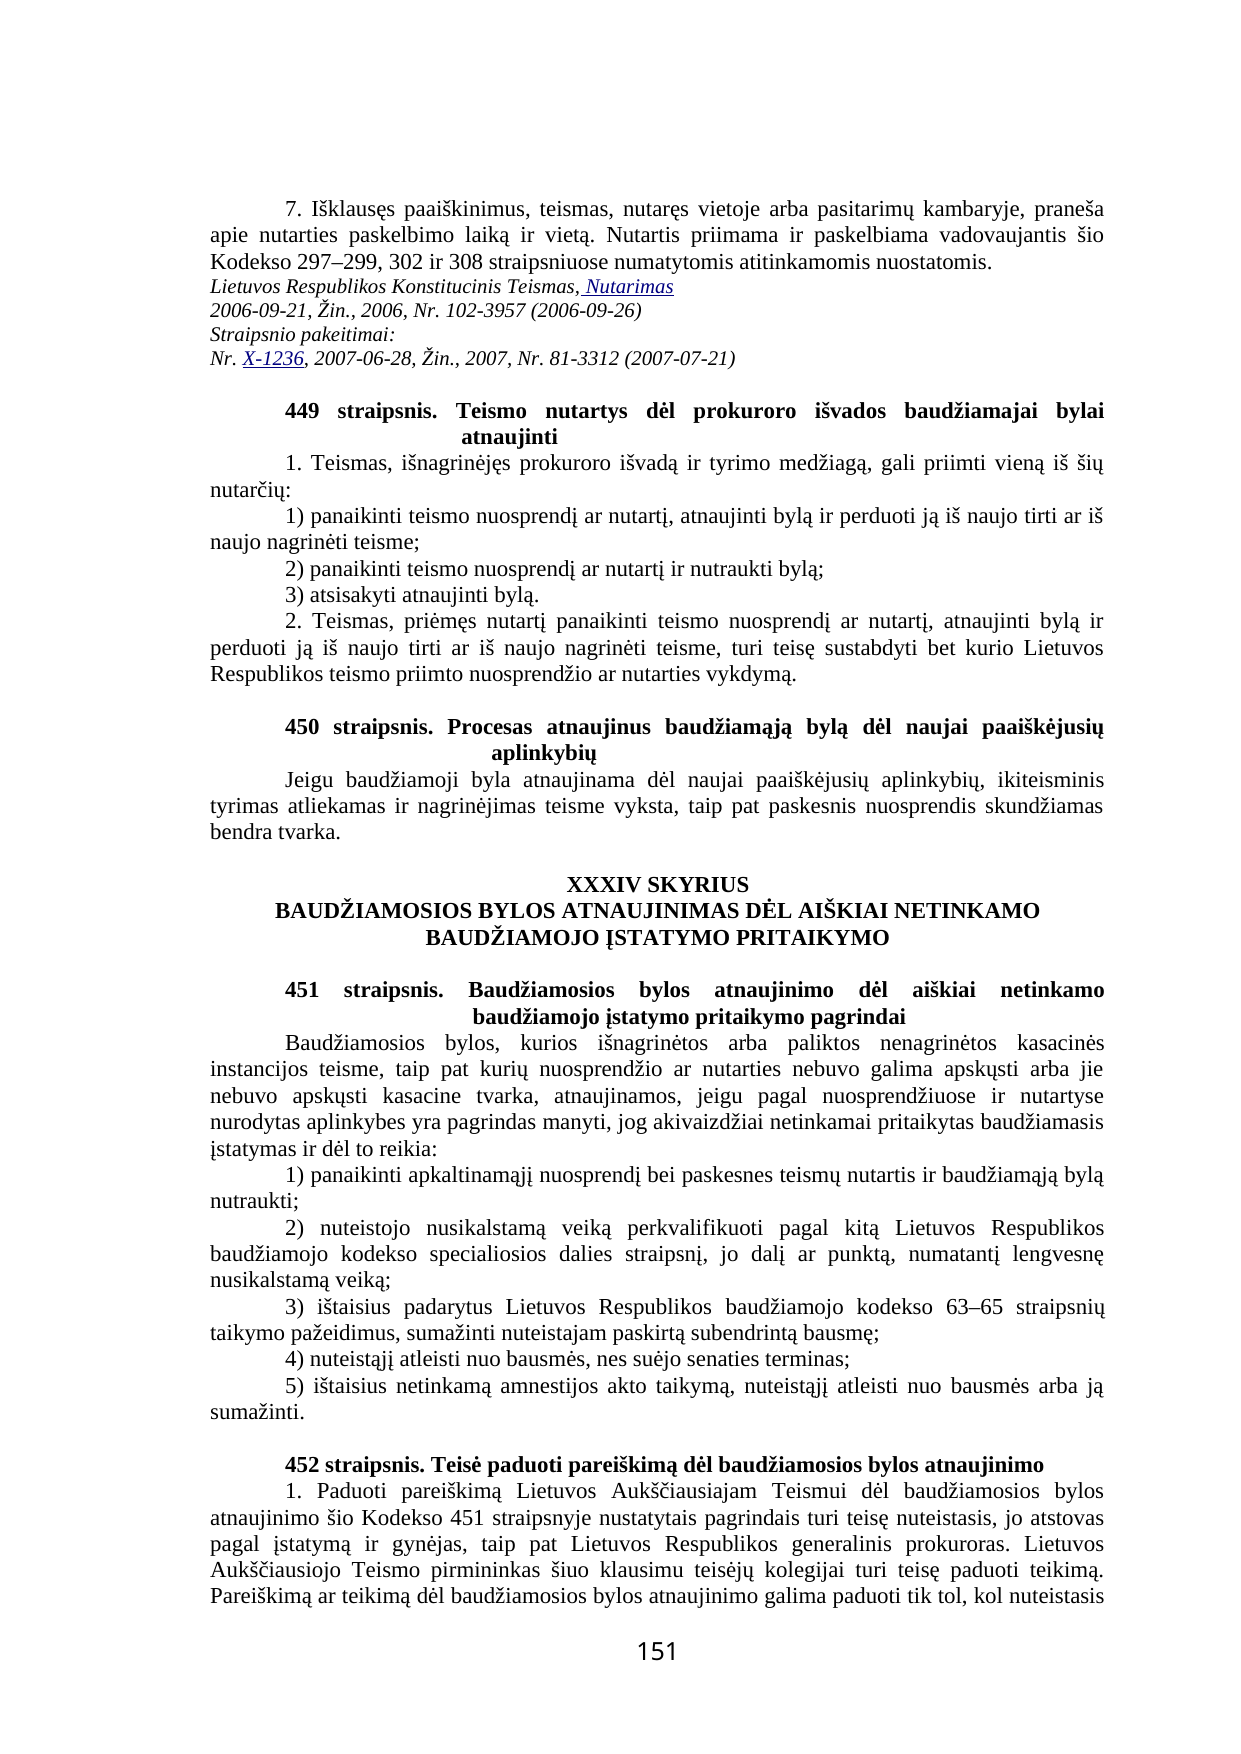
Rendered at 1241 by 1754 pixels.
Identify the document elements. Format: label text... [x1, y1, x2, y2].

text 4) nuteistąjį atleisti nuo bausmės, nes suėjo senaties terminas; [210, 1345, 1106, 1372]
text 451 straipsnis. Baudžiamosios bylos atnaujinimo dėl aiškiai netinkamo baudžiamojo įstatymo pritaikymo pagrindai [285, 976, 1106, 1029]
text 3) ištaisius padarytus Lietuvos Respublikos baudžiamojo kodekso 63–65 straipsnių taikymo pažeidimus, sumažinti nuteistajam paskirtą subendrintą bausmę; [210, 1293, 1106, 1345]
text 7. Išklausęs paaiškinimus, teismas, nutaręs vietoje arba pasitarimų kambaryje, praneša apie nutarties paskelbimo laiką ir vietą. Nutartis priimama ir paskelbiama vadovaujantis šio Kodekso 297–299, 302 ir 308 straipsniuose numatytomis atitinkamomis nuostatomis. [210, 195, 1106, 274]
text 1) panaikinti teismo nuosprendį ar nutartį, atnaujinti bylą ir perduoti ją iš naujo tirti ar iš naujo nagrinėti teisme; [210, 502, 1106, 555]
text 1. Teismas, išnagrinėjęs prokuroro išvadą ir tyrimo medžiagą, gali priimti vieną iš šių nutarčių: [210, 449, 1106, 502]
text 449 straipsnis. Teismo nutartys dėl prokuroro išvados baudžiamajai bylai atnaujinti [285, 397, 1106, 449]
text Lietuvos Respublikos Konstitucinis Teismas, Nutarimas [210, 274, 1106, 298]
text BAUDŽIAMOSIOS BYLOS ATNAUJINIMAS DĖL AIŠKIAI NETINKAMO BAUDŽIAMOJO ĮSTATYMO PRITAIKYMO [210, 897, 1106, 950]
text 452 straipsnis. Teisė paduoti pareiškimą dėl baudžiamosios bylos atnaujinimo [285, 1451, 1106, 1477]
text Jeigu baudžiamoji byla atnaujinama dėl naujai paaiškėjusių aplinkybių, ikiteisminis tyrimas atliekamas ir nagrinėjimas teisme vyksta, taip pat paskesnis nuosprendis skundžiamas bendra tvarka. [210, 766, 1106, 845]
subtitle XXXIV SKYRIUS [210, 871, 1106, 897]
text Straipsnio pakeitimai: [210, 322, 1106, 346]
text 5) ištaisius netinkamą amnestijos akto taikymą, nuteistąjį atleisti nuo bausmės arba ją sumažinti. [210, 1372, 1106, 1424]
text 2006-09-21, Žin., 2006, Nr. 102-3957 (2006-09-26) [210, 298, 1106, 322]
text 3) atsisakyti atnaujinti bylą. [210, 581, 1106, 607]
text 2) nuteistojo nusikalstamą veiką perkvalifikuoti pagal kitą Lietuvos Respublikos baudžiamojo kodekso specialiosios dalies straipsnį, jo dalį ar punktą, numatantį lengvesnę nusikalstamą veiką; [210, 1214, 1106, 1293]
text Baudžiamosios bylos, kurios išnagrinėtos arba paliktos nenagrinėtos kasacinės instancijos teisme, taip pat kurių nuosprendžio ar nutarties nebuvo galima apskųsti arba jie nebuvo apskųsti kasacine tvarka, atnaujinamos, jeigu pagal nuosprendžiuose ir nutartyse nurodytas aplinkybes yra pagrindas manyti, jog akivaizdžiai netinkamai pritaikytas baudžiamasis įstatymas ir dėl to reikia: [210, 1029, 1106, 1161]
text Nr. X-1236, 2007-06-28, Žin., 2007, Nr. 81-3312 (2007-07-21) [210, 346, 1106, 370]
text 450 straipsnis. Procesas atnaujinus baudžiamąją bylą dėl naujai paaiškėjusių aplinkybių [285, 713, 1106, 766]
text 1) panaikinti apkaltinamąjį nuosprendį bei paskesnes teismų nutartis ir baudžiamąją bylą nutraukti; [210, 1161, 1106, 1214]
text 1. Paduoti pareiškimą Lietuvos Aukščiausiajam Teismui dėl baudžiamosios bylos atnaujinimo šio Kodekso 451 straipsnyje nustatytais pagrindais turi teisę nuteistasis, jo atstovas pagal įstatymą ir gynėjas, taip pat Lietuvos Respublikos generalinis prokuroras. Lietuvos Aukščiausiojo Teismo pirmininkas šiuo klausimu teisėjų kolegijai turi teisę paduoti teikimą. Pareiškimą ar teikimą dėl baudžiamosios bylos atnaujinimo galima paduoti tik tol, kol nuteistasis [210, 1477, 1106, 1609]
text 2) panaikinti teismo nuosprendį ar nutartį ir nutraukti bylą; [210, 555, 1106, 581]
text 2. Teismas, priėmęs nutartį panaikinti teismo nuosprendį ar nutartį, atnaujinti bylą ir perduoti ją iš naujo tirti ar iš naujo nagrinėti teisme, turi teisę sustabdyti bet kurio Lietuvos Respublikos teismo priimto nuosprendžio ar nutarties vykdymą. [210, 607, 1106, 687]
